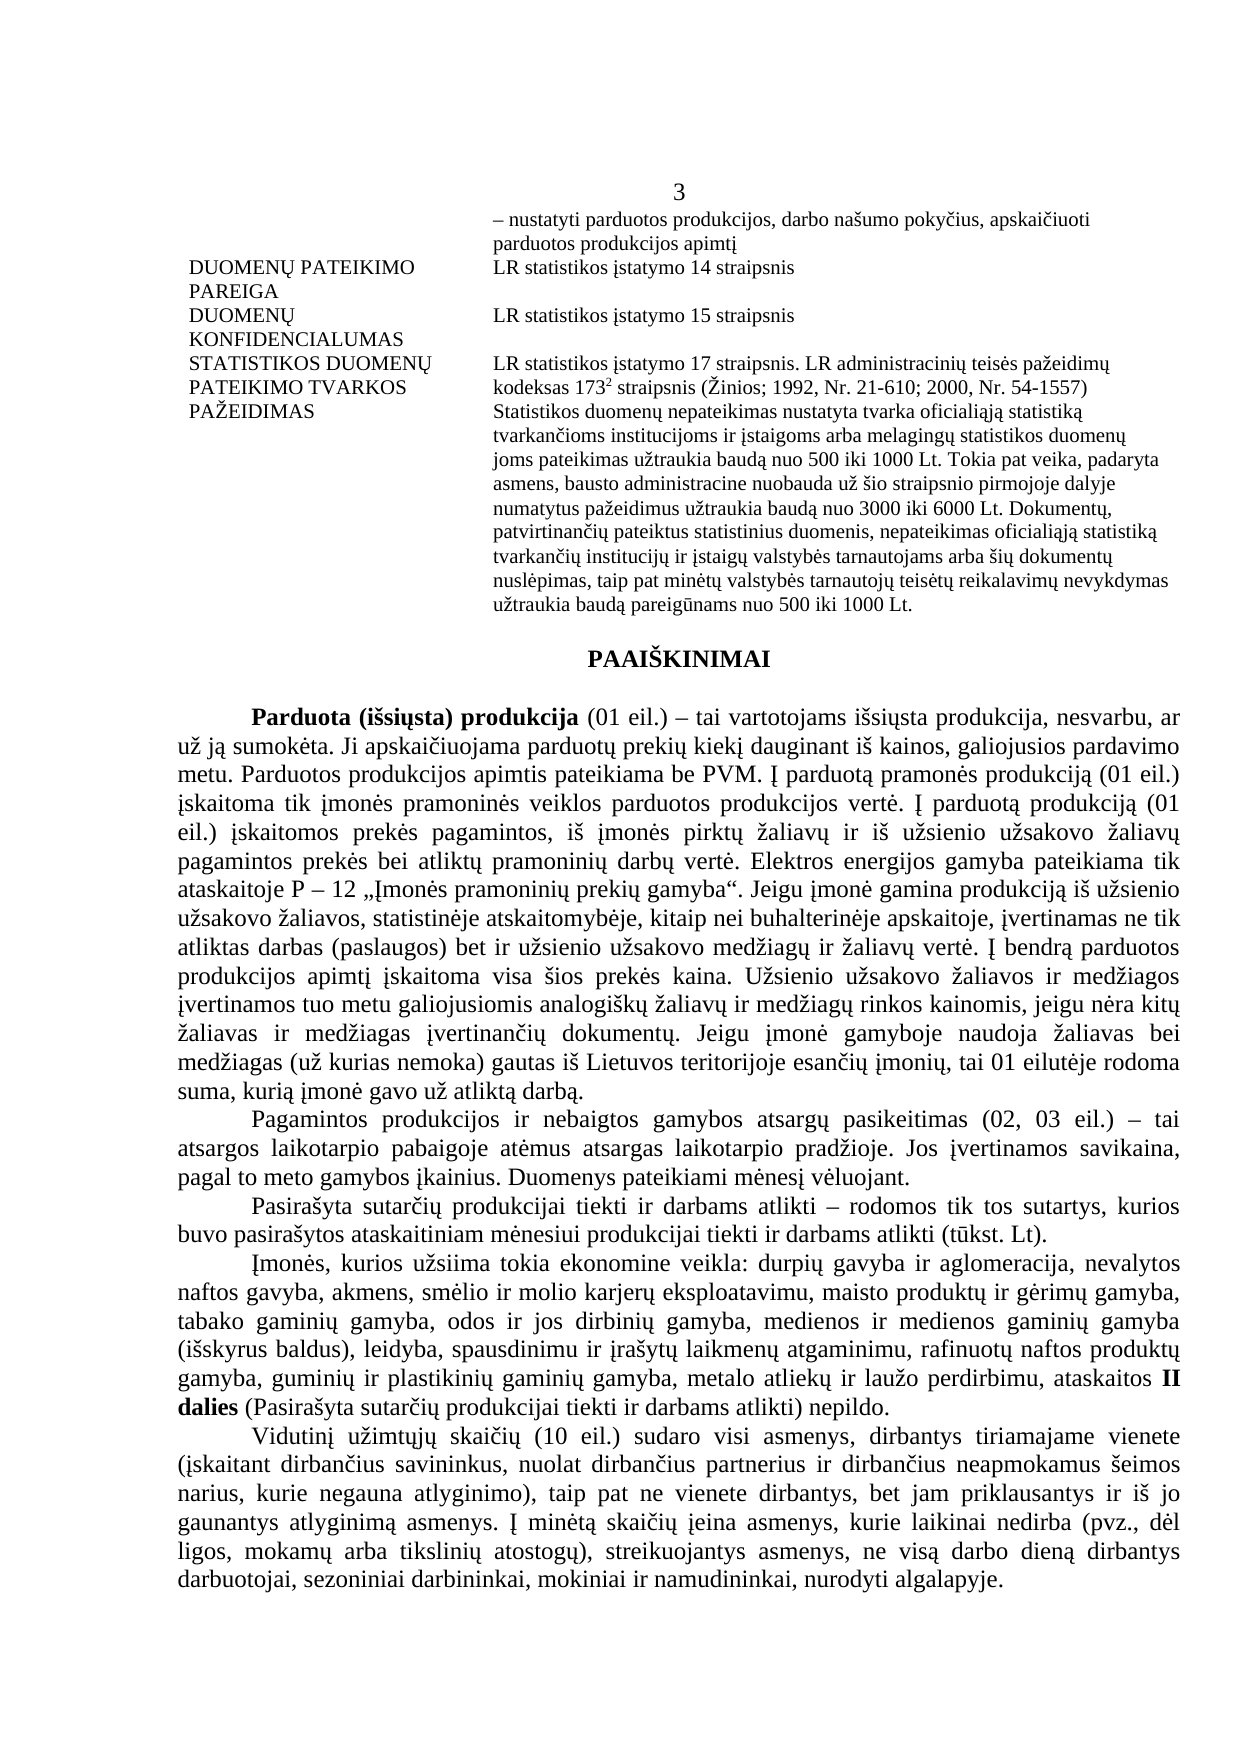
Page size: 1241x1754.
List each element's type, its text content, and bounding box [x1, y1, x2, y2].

table_cell – nustatyti parduotos produkcijos, darbo našumo pokyčius, apskaičiuoti parduotos produkcijos apimtį [482, 207, 1181, 255]
text Pagamintos produkcijos ir nebaigtos gamybos atsargų pasikeitimas (02, 03 eil.) – tai atsargos laikotarpio pabaigoje atėmus atsargas laikotarpio pradžioje. Jos įvertinamos savikaina, pagal to meto gamybos įkainius. Duomenys pateikiami mėnesį vėluojant. [177, 1104, 1181, 1191]
text Parduota (išsiųsta) produkcija (01 eil.) – tai vartotojams išsiųsta produkcija, nesvarbu, ar už ją sumokėta. Ji apskaičiuojama parduotų prekių kiekį dauginant iš kainos, galiojusios pardavimo metu. Parduotos produkcijos apimtis pateikiama be PVM. Į parduotą pramonės produkciją (01 eil.) įskaitoma tik įmonės pramoninės veiklos parduotos produkcijos vertė. Į parduotą produkciją (01 eil.) įskaitomos prekės pagamintos, iš įmonės pirktų žaliavų ir iš užsienio užsakovo žaliavų pagamintos prekės bei atliktų pramoninių darbų vertė. Elektros energijos gamyba pateikiama tik ataskaitoje P – 12 „Įmonės pramoninių prekių gamyba“. Jeigu įmonė gamina produkciją iš užsienio užsakovo žaliavos, statistinėje atskaitomybėje, kitaip nei buhalterinėje apskaitoje, įvertinamas ne tik atliktas darbas (paslaugos) bet ir užsienio užsakovo medžiagų ir žaliavų vertė. Į bendrą parduotos produkcijos apimtį įskaitoma visa šios prekės kaina. Užsienio užsakovo žaliavos ir medžiagos įvertinamos tuo metu galiojusiomis analogiškų žaliavų ir medžiagų rinkos kainomis, jeigu nėra kitų žaliavas ir medžiagas įvertinančių dokumentų. Jeigu įmonė gamyboje naudoja žaliavas bei medžiagas (už kurias nemoka) gautas iš Lietuvos teritorijoje esančių įmonių, tai 01 eilutėje rodoma suma, kurią įmonė gavo už atliktą darbą. [177, 702, 1181, 1104]
text PAAIŠKINIMAI [177, 644, 1181, 673]
table_cell LR statistikos įstatymo 17 straipsnis. LR administracinių teisės pažeidimų kodeksas 1732 straipsnis (Žinios; 1992, Nr. 21-610; 2000, Nr. 54-1557) Statistikos duomenų nepateikimas nustatyta tvarka oficialiąją statistiką tvarkančioms institucijoms ir įstaigoms arba melagingų statistikos duomenų joms pateikimas užtraukia baudą nuo 500 iki 1000 Lt. Tokia pat veika, padaryta asmens, bausto administracine nuobauda už šio straipsnio pirmojoje dalyje numatytus pažeidimus užtraukia baudą nuo 3000 iki 6000 Lt. Dokumentų, patvirtinančių pateiktus statistinius duomenis, nepateikimas oficialiąją statistiką tvarkančių institucijų ir įstaigų valstybės tarnautojams arba šių dokumentų nuslėpimas, taip pat minėtų valstybės tarnautojų teisėtų reikalavimų nevykdymas užtraukia baudą pareigūnams nuo 500 iki 1000 Lt. [482, 351, 1181, 616]
table_cell DUOMENŲ PATEIKIMO PAREIGA [177, 255, 482, 303]
text Vidutinį užimtųjų skaičių (10 eil.) sudaro visi asmenys, dirbantys tiriamajame vienete (įskaitant dirbančius savininkus, nuolat dirbančius partnerius ir dirbančius neapmokamus šeimos narius, kurie negauna atlyginimo), taip pat ne vienete dirbantys, bet jam priklausantys ir iš jo gaunantys atlyginimą asmenys. Į minėtą skaičių įeina asmenys, kurie laikinai nedirba (pvz., dėl ligos, mokamų arba tikslinių atostogų), streikuojantys asmenys, ne visą darbo dieną dirbantys darbuotojai, sezoniniai darbininkai, mokiniai ir namudininkai, nurodyti algalapyje. [177, 1421, 1181, 1593]
table_cell LR statistikos įstatymo 15 straipsnis [482, 303, 1181, 351]
text Įmonės, kurios užsiima tokia ekonomine veikla: durpių gavyba ir aglomeracija, nevalytos naftos gavyba, akmens, smėlio ir molio karjerų eksploatavimu, maisto produktų ir gėrimų gamyba, tabako gaminių gamyba, odos ir jos dirbinių gamyba, medienos ir medienos gaminių gamyba (išskyrus baldus), leidyba, spausdinimu ir įrašytų laikmenų atgaminimu, rafinuotų naftos produktų gamyba, guminių ir plastikinių gaminių gamyba, metalo atliekų ir laužo perdirbimu, ataskaitos II dalies (Pasirašyta sutarčių produkcijai tiekti ir darbams atlikti) nepildo. [177, 1248, 1181, 1421]
text Pasirašyta sutarčių produkcijai tiekti ir darbams atlikti – rodomos tik tos sutartys, kurios buvo pasirašytos ataskaitiniam mėnesiui produkcijai tiekti ir darbams atlikti (tūkst. Lt). [177, 1191, 1181, 1248]
table_cell STATISTIKOS DUOMENŲ PATEIKIMO TVARKOS PAŽEIDIMAS [177, 351, 482, 616]
table_cell LR statistikos įstatymo 14 straipsnis [482, 255, 1181, 303]
table_cell [177, 207, 482, 255]
table_cell DUOMENŲ KONFIDENCIALUMAS [177, 303, 482, 351]
